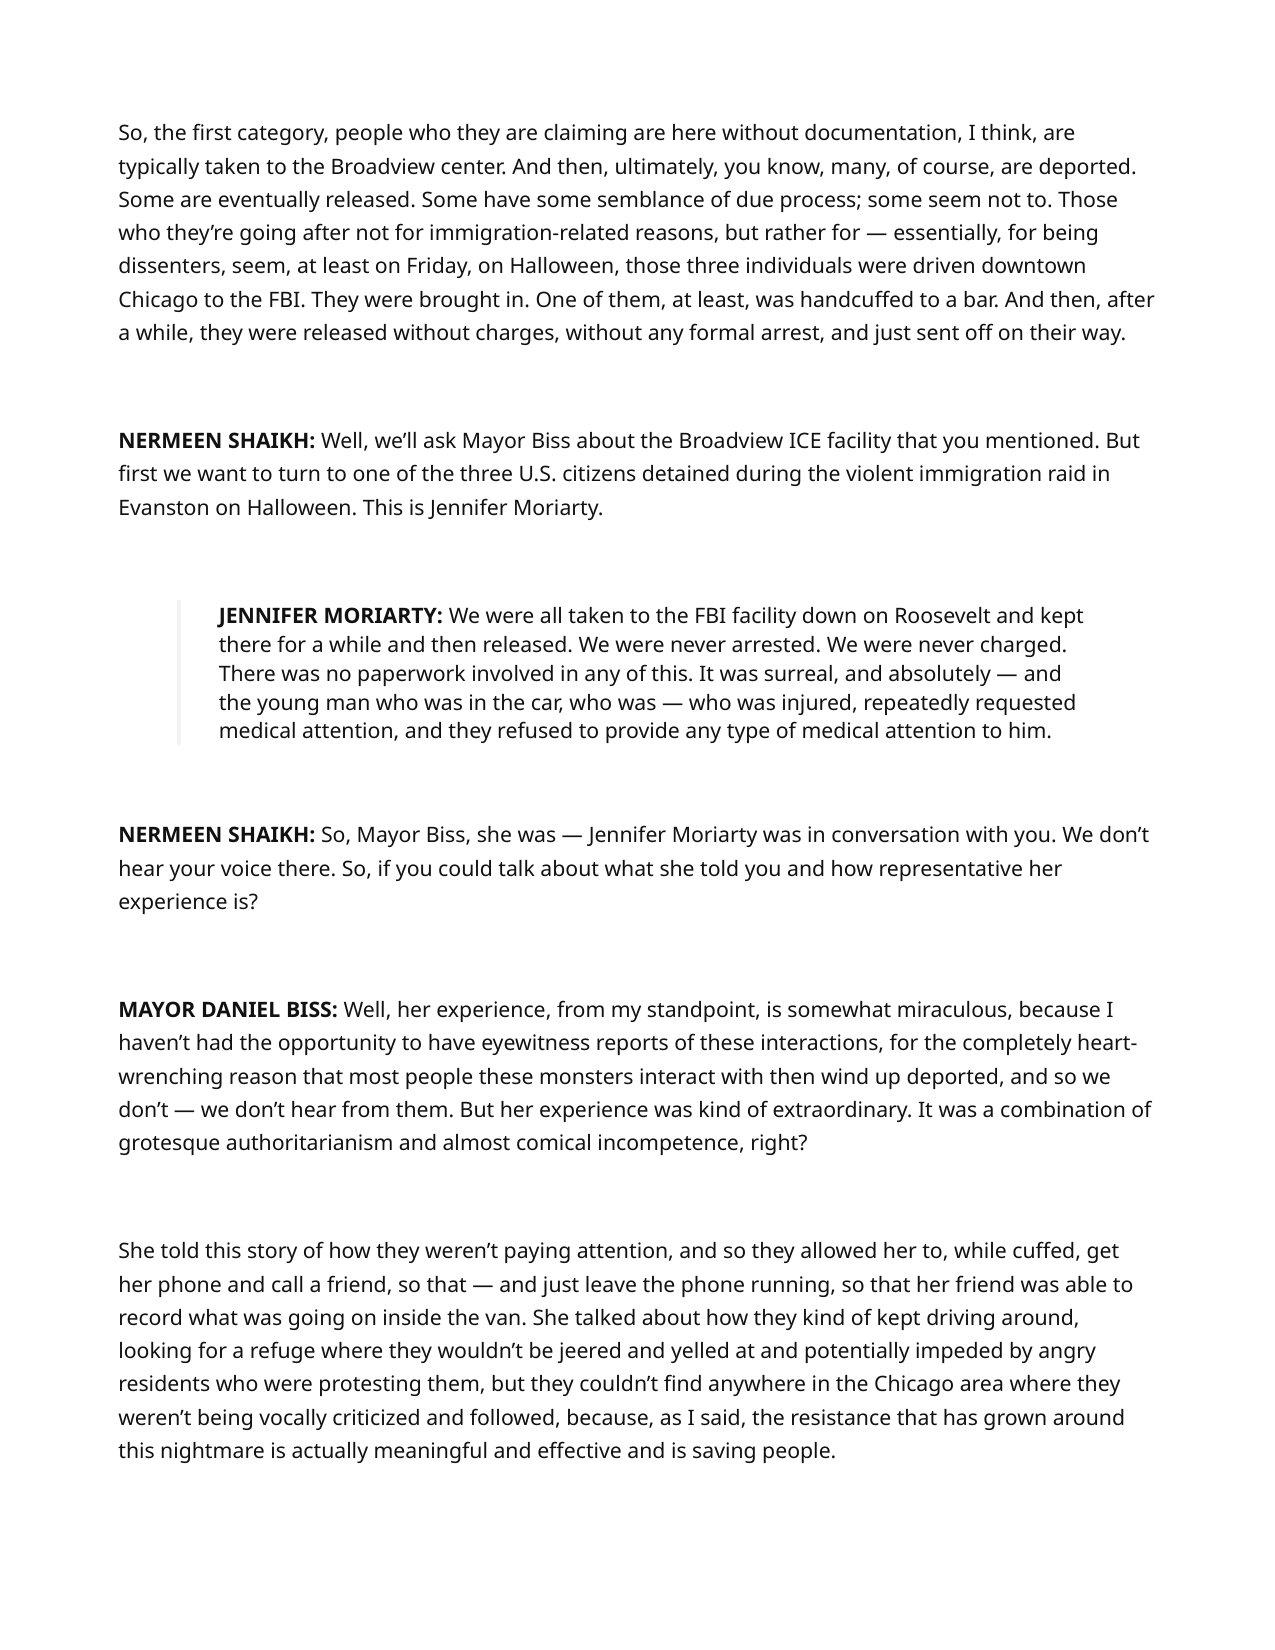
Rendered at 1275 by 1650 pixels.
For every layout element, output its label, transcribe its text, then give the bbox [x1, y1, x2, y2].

text MAYOR DANIEL BISS: Well, her experience, from my standpoint, is somewhat miraculous, because I haven’t had the opportunity to have eyewitness reports of these interactions, for the completely heart-wrenching reason that most people these monsters interact with then wind up deported, and so we don’t — we don’t hear from them. But her experience was kind of extraordinary. It was a combination of grotesque authoritarianism and almost comical incompetence, right? [118, 995, 1157, 1157]
text JENNIFER MORIARTY: We were all taken to the FBI facility down on Roosevelt and kept there for a while and then released. We were never arrested. We were never charged. There was no paperwork involved in any of this. It was surreal, and absolutely — and the young man who was in the car, who was — who was injured, repeatedly requested medical attention, and they refused to provide any type of medical attention to him. [181, 600, 1098, 745]
text NERMEEN SHAIKH: So, Mayor Biss, she was — Jennifer Moriarty was in conversation with you. We don’t hear your voice there. So, if you could talk about what she told you and how representative her experience is? [118, 820, 1157, 916]
text She told this story of how they weren’t paying attention, and so they allowed her to, while cuffed, get her phone and call a friend, so that — and just leave the phone running, so that her friend was able to record what was going on inside the van. She talked about how they kind of kept driving around, looking for a refuge where they wouldn’t be jeered and yelled at and potentially impeded by angry residents who were protesting them, but they couldn’t find anywhere in the Chicago area where they weren’t being vocally criticized and followed, because, as I said, the resistance that has grown around this nightmare is actually meaningful and effective and is saving people. [118, 1236, 1157, 1464]
text NERMEEN SHAIKH: Well, we’ll ask Mayor Biss about the Broadview ICE facility that you mentioned. But first we want to turn to one of the three U.S. citizens detained during the violent immigration raid in Evanston on Halloween. This is Jennifer Moriarty. [118, 426, 1157, 521]
text So, the first category, people who they are claiming are here without documentation, I think, are typically taken to the Broadview center. And then, ultimately, you know, many, of course, are deported. Some are eventually released. Some have some semblance of due process; some seem not to. Those who they’re going after not for immigration-related reasons, but rather for — essentially, for being dissenters, seem, at least on Friday, on Halloween, those three individuals were driven downtown Chicago to the FBI. They were brought in. One of them, at least, was handcuffed to a bar. And then, after a while, they were released without charges, without any formal arrest, and just sent off on their way. [118, 118, 1157, 346]
